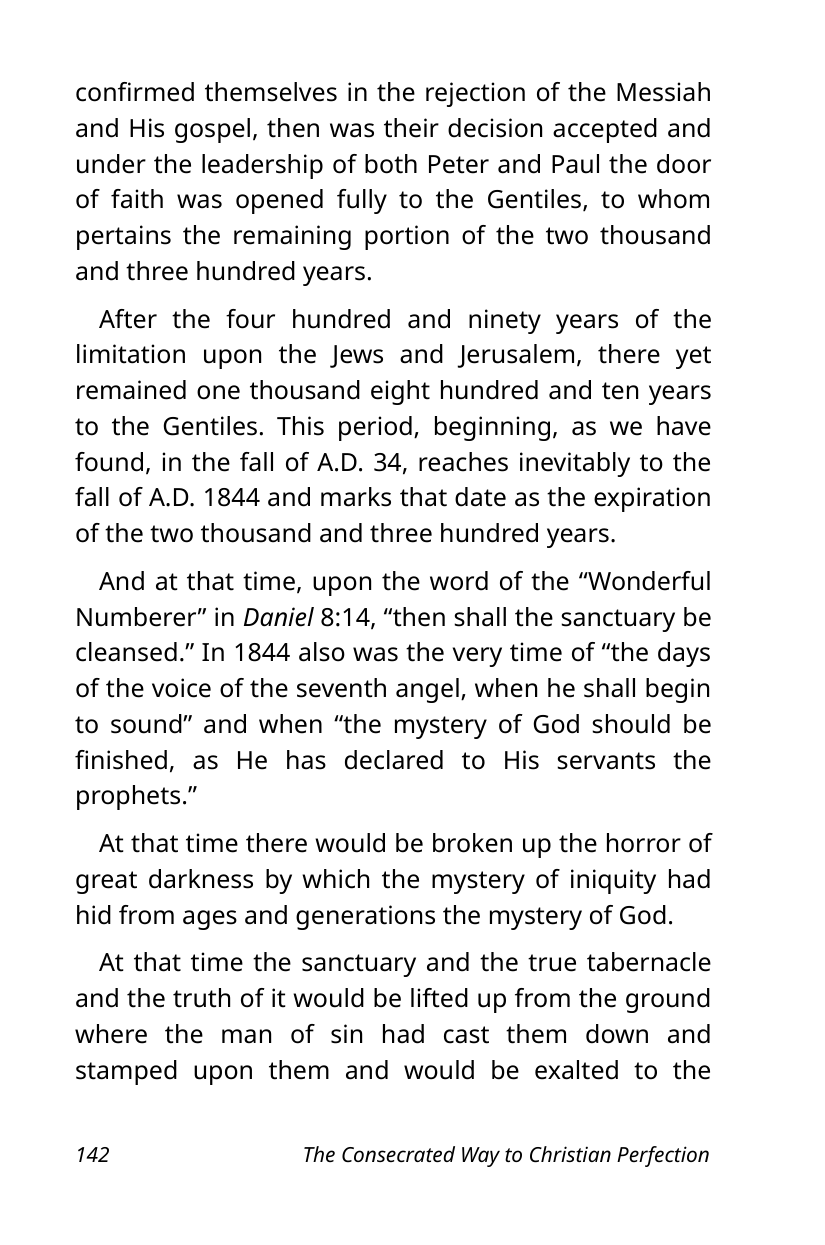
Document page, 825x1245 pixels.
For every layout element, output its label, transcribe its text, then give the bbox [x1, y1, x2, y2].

text At that time the sanctuary and the true tabernacle and the truth of it would be lifted up from the ground where the man of sin had cast them down and stamped upon them and would be exalted to the [75, 945, 712, 1086]
text At that time there would be broken up the horror of great darkness by which the mystery of iniquity had hid from ages and generations the mystery of God. [75, 826, 712, 931]
text And at that time, upon the word of the “Wonderful Numberer” in Daniel 8:14, “then shall the sanctuary be cleansed.” In 1844 also was the very time of “the days of the voice of the seventh angel, when he shall begin to sound” and when “the mystery of God should be finished, as He has declared to His servants the prophets.” [75, 564, 712, 812]
text After the four hundred and ninety years of the limitation upon the Jews and Jerusalem, there yet remained one thousand eight hundred and ten years to the Gentiles. This period, beginning, as we have found, in the fall of A.D. 34, reaches inevitably to the fall of A.D. 1844 and marks that date as the expiration of the two thousand and three hundred years. [75, 301, 712, 550]
text confirmed themselves in the rejection of the Messiah and His gospel, then was their decision accepted and under the leadership of both Peter and Paul the door of faith was opened fully to the Gentiles, to whom pertains the remaining portion of the two thousand and three hundred years. [75, 75, 712, 288]
